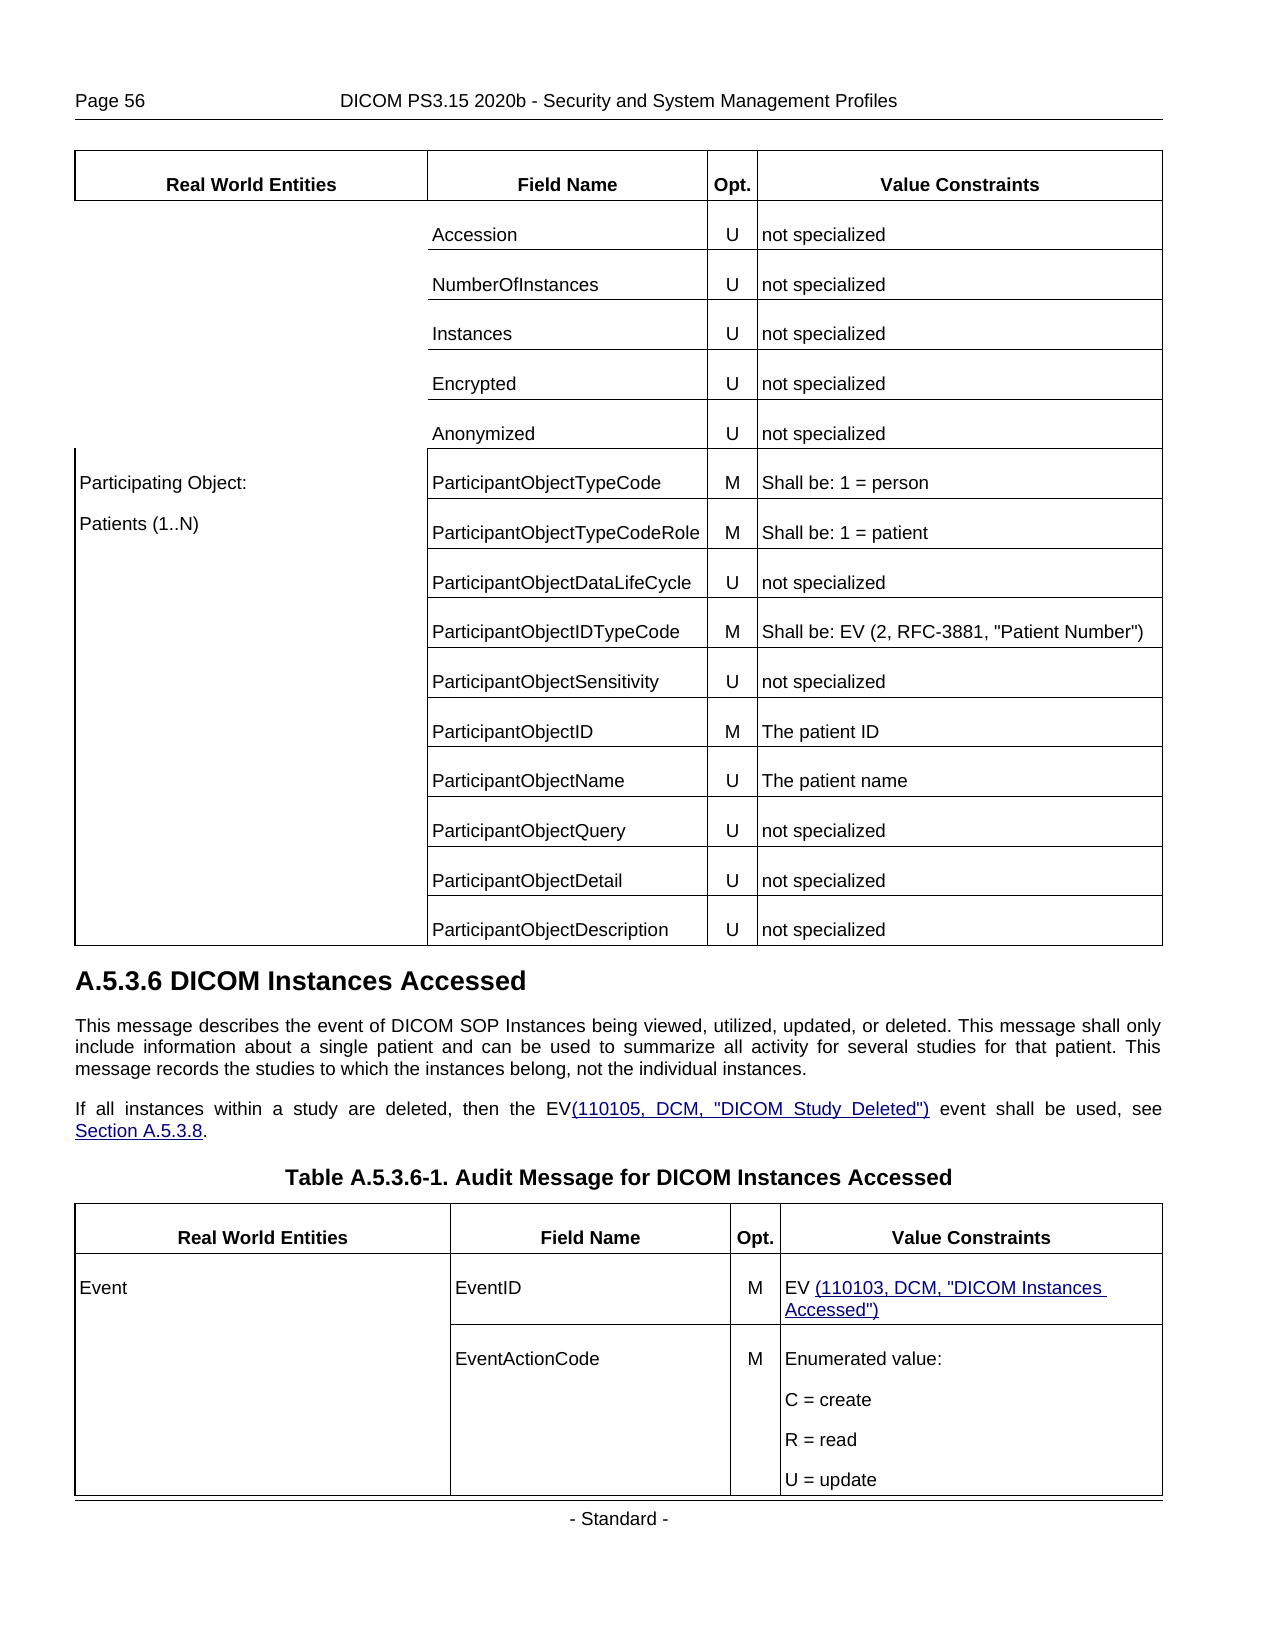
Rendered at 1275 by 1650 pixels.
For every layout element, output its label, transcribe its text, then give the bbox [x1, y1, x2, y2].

table_cell U [708, 350, 757, 398]
table_cell M [708, 598, 757, 647]
table_cell not specialized [758, 400, 1162, 448]
table_cell U [708, 300, 757, 349]
table_cell Enumerated value: C = create R = read U = update [781, 1325, 1162, 1495]
table_header Opt. [731, 1204, 780, 1253]
text If all instances within a study are deleted, then the EV(110105, DCM, "DICOM Study Deleted") event shall be used, see Section A.5.3.8. [75, 1098, 1162, 1141]
table_cell ParticipantObjectName [428, 747, 707, 796]
table_cell ParticipantObjectID [428, 698, 707, 746]
table_header Real World Entities [76, 151, 427, 200]
table_cell Shall be: 1 = person [758, 449, 1162, 498]
table_cell ParticipantObjectDataLifeCycle [428, 549, 707, 597]
table_cell not specialized [758, 250, 1162, 299]
table_cell not specialized [758, 201, 1162, 249]
table_cell not specialized [758, 896, 1162, 945]
table_header Field Name [451, 1204, 730, 1253]
table_cell not specialized [758, 549, 1162, 597]
table_header Value Constraints [758, 151, 1162, 200]
table_cell The patient name [758, 747, 1162, 796]
table_cell Event [76, 1254, 450, 1495]
table_cell ParticipantObjectSensitivity [428, 648, 707, 697]
table_cell Instances [428, 300, 707, 349]
table_cell M [708, 449, 757, 498]
table_cell not specialized [758, 847, 1162, 895]
table_cell ParticipantObjectTypeCode [428, 449, 707, 498]
table_cell Participating Object: Patients (1..N) [76, 448, 427, 945]
table_cell U [708, 847, 757, 895]
table_cell U [708, 250, 757, 299]
table_header Real World Entities [76, 1204, 450, 1253]
table_cell U [708, 201, 757, 249]
table_cell EventID [451, 1254, 730, 1324]
table_cell not specialized [758, 350, 1162, 398]
table_cell Anonymized [428, 400, 707, 448]
table_cell M [708, 499, 757, 547]
table_cell ParticipantObjectQuery [428, 797, 707, 846]
table_cell U [708, 797, 757, 846]
table_cell ParticipantObjectDetail [428, 847, 707, 895]
table_cell M [708, 698, 757, 746]
table_cell M [731, 1325, 780, 1495]
text A.5.3.6 DICOM Instances Accessed [75, 965, 1162, 996]
table_header Field Name [428, 151, 707, 200]
table_cell The patient ID [758, 698, 1162, 746]
table_cell Encrypted [428, 350, 707, 398]
table_cell U [708, 747, 757, 796]
table_cell EV (110103, DCM, "DICOM Instances Accessed") [781, 1254, 1162, 1324]
table_cell NumberOfInstances [428, 250, 707, 299]
table_cell U [708, 400, 757, 448]
table_header Value Constraints [781, 1204, 1162, 1253]
table_cell not specialized [758, 300, 1162, 349]
table_cell Shall be: EV (2, RFC-3881, "Patient Number") [758, 598, 1162, 647]
table_cell M [731, 1254, 780, 1324]
table_cell not specialized [758, 797, 1162, 846]
table_cell U [708, 648, 757, 697]
table_cell ParticipantObjectDescription [428, 896, 707, 945]
table_cell not specialized [758, 648, 1162, 697]
table_cell U [708, 896, 757, 945]
text Table A.5.3.6-1. Audit Message for DICOM Instances Accessed [75, 1164, 1162, 1190]
table_cell ParticipantObjectIDTypeCode [428, 598, 707, 647]
table_cell ParticipantObjectTypeCodeRole [428, 499, 707, 547]
table_cell Accession [428, 201, 707, 249]
table_cell U [708, 549, 757, 597]
table_cell Shall be: 1 = patient [758, 499, 1162, 547]
table_header Opt. [708, 151, 757, 200]
table_cell EventActionCode [451, 1325, 730, 1495]
text This message describes the event of DICOM SOP Instances being viewed, utilized, updated, or deleted. This message shall only include information about a single patient and can be used to summarize all activity for several studies for that patient. This message records the studies to which the instances belong, not the individual instances. [75, 1015, 1162, 1079]
